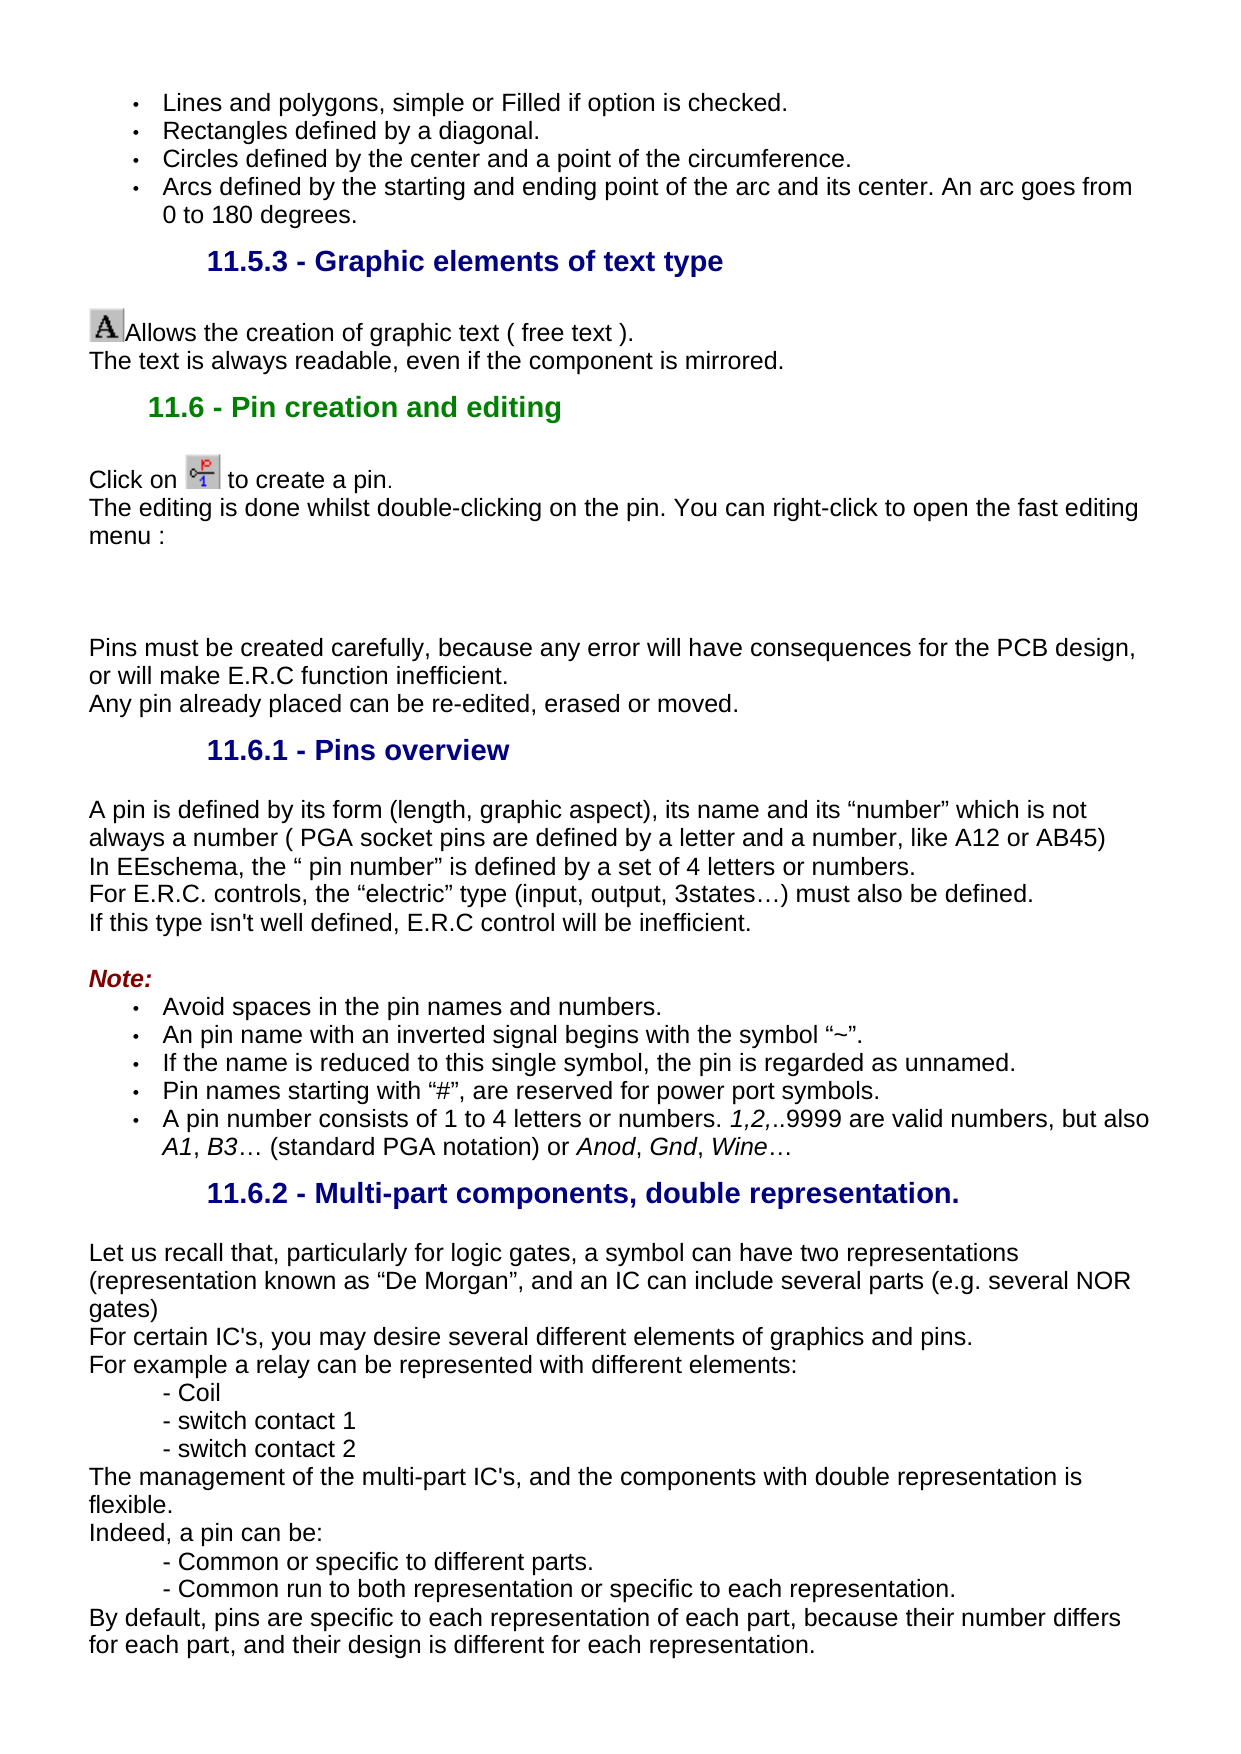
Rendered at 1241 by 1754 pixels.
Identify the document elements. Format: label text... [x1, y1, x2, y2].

text Click on to create a pin. [88, 454, 1152, 493]
text Pins must be created carefully, because any error will have consequences for the PCB design, or will make E.R.C function inefficient. [88, 633, 1152, 689]
subtitle Graphic elements of text type [207, 245, 1152, 278]
text For example a relay can be represented with different elements: [88, 1351, 1152, 1379]
text - switch contact 1 [162, 1407, 1152, 1435]
text For certain IC's, you may desire several different elements of graphics and pins. [88, 1323, 1152, 1351]
text - Coil [162, 1379, 1152, 1407]
list Lines and polygons, simple or Filled if option is checked. [133, 88, 1152, 117]
text Let us recall that, particularly for logic gates, a symbol can have two representations (representation known as “De Morgan”, and an IC can include several parts (e.g. several NOR gates) [88, 1239, 1152, 1323]
text If this type isn't well defined, E.R.C control will be inefficient. [88, 908, 1152, 936]
subtitle Pin creation and editing [148, 391, 1152, 424]
list Circles defined by the center and a point of the circumference. [133, 144, 1152, 173]
text - Common or specific to different parts. [162, 1547, 1152, 1575]
list An pin name with an inverted signal begins with the symbol “~”. [133, 1020, 1152, 1048]
text Indeed, a pin can be: [88, 1519, 1152, 1547]
text The management of the multi-part IC's, and the components with double representation is flexible. [88, 1463, 1152, 1519]
subtitle Multi-part components, double representation. [207, 1177, 1152, 1209]
list Avoid spaces in the pin names and numbers. [133, 992, 1152, 1020]
text Allows the creation of graphic text ( free text ). [88, 307, 1152, 347]
subtitle Pins overview [207, 734, 1152, 767]
text - switch contact 2 [162, 1435, 1152, 1463]
text Any pin already placed can be re-edited, erased or moved. [88, 689, 1152, 718]
list If the name is reduced to this single symbol, the pin is regarded as unnamed. [133, 1048, 1152, 1076]
list Rectangles defined by a diagonal. [133, 117, 1152, 144]
list A pin number consists of 1 to 4 letters or numbers. 1,2,..9999 are valid numbers, but also A1, B3… (standard PGA notation) or Anod, Gnd, Wine… [133, 1104, 1152, 1160]
text For E.R.C. controls, the “electric” type (input, output, 3states…) must also be defined. [88, 880, 1152, 908]
text A pin is defined by its form (length, graphic aspect), its name and its “number” which is not always a number ( PGA socket pins are defined by a letter and a number, like A12 or AB45) [88, 796, 1152, 852]
text The text is always readable, even if the component is mirrored. [88, 347, 1152, 375]
text In EEschema, the “ pin number” is defined by a set of 4 letters or numbers. [88, 852, 1152, 880]
text Note: [88, 964, 1152, 992]
list Arcs defined by the starting and ending point of the arc and its center. An arc goes from 0 to 180 degrees. [133, 173, 1152, 229]
text The editing is done whilst double-clicking on the pin. You can right-click to open the fast editing menu : [88, 493, 1152, 549]
text By default, pins are specific to each representation of each part, because their number differs for each part, and their design is different for each representation. [88, 1603, 1152, 1659]
text - Common run to both representation or specific to each representation. [162, 1575, 1152, 1603]
list Pin names starting with “#”, are reserved for power port symbols. [133, 1076, 1152, 1104]
